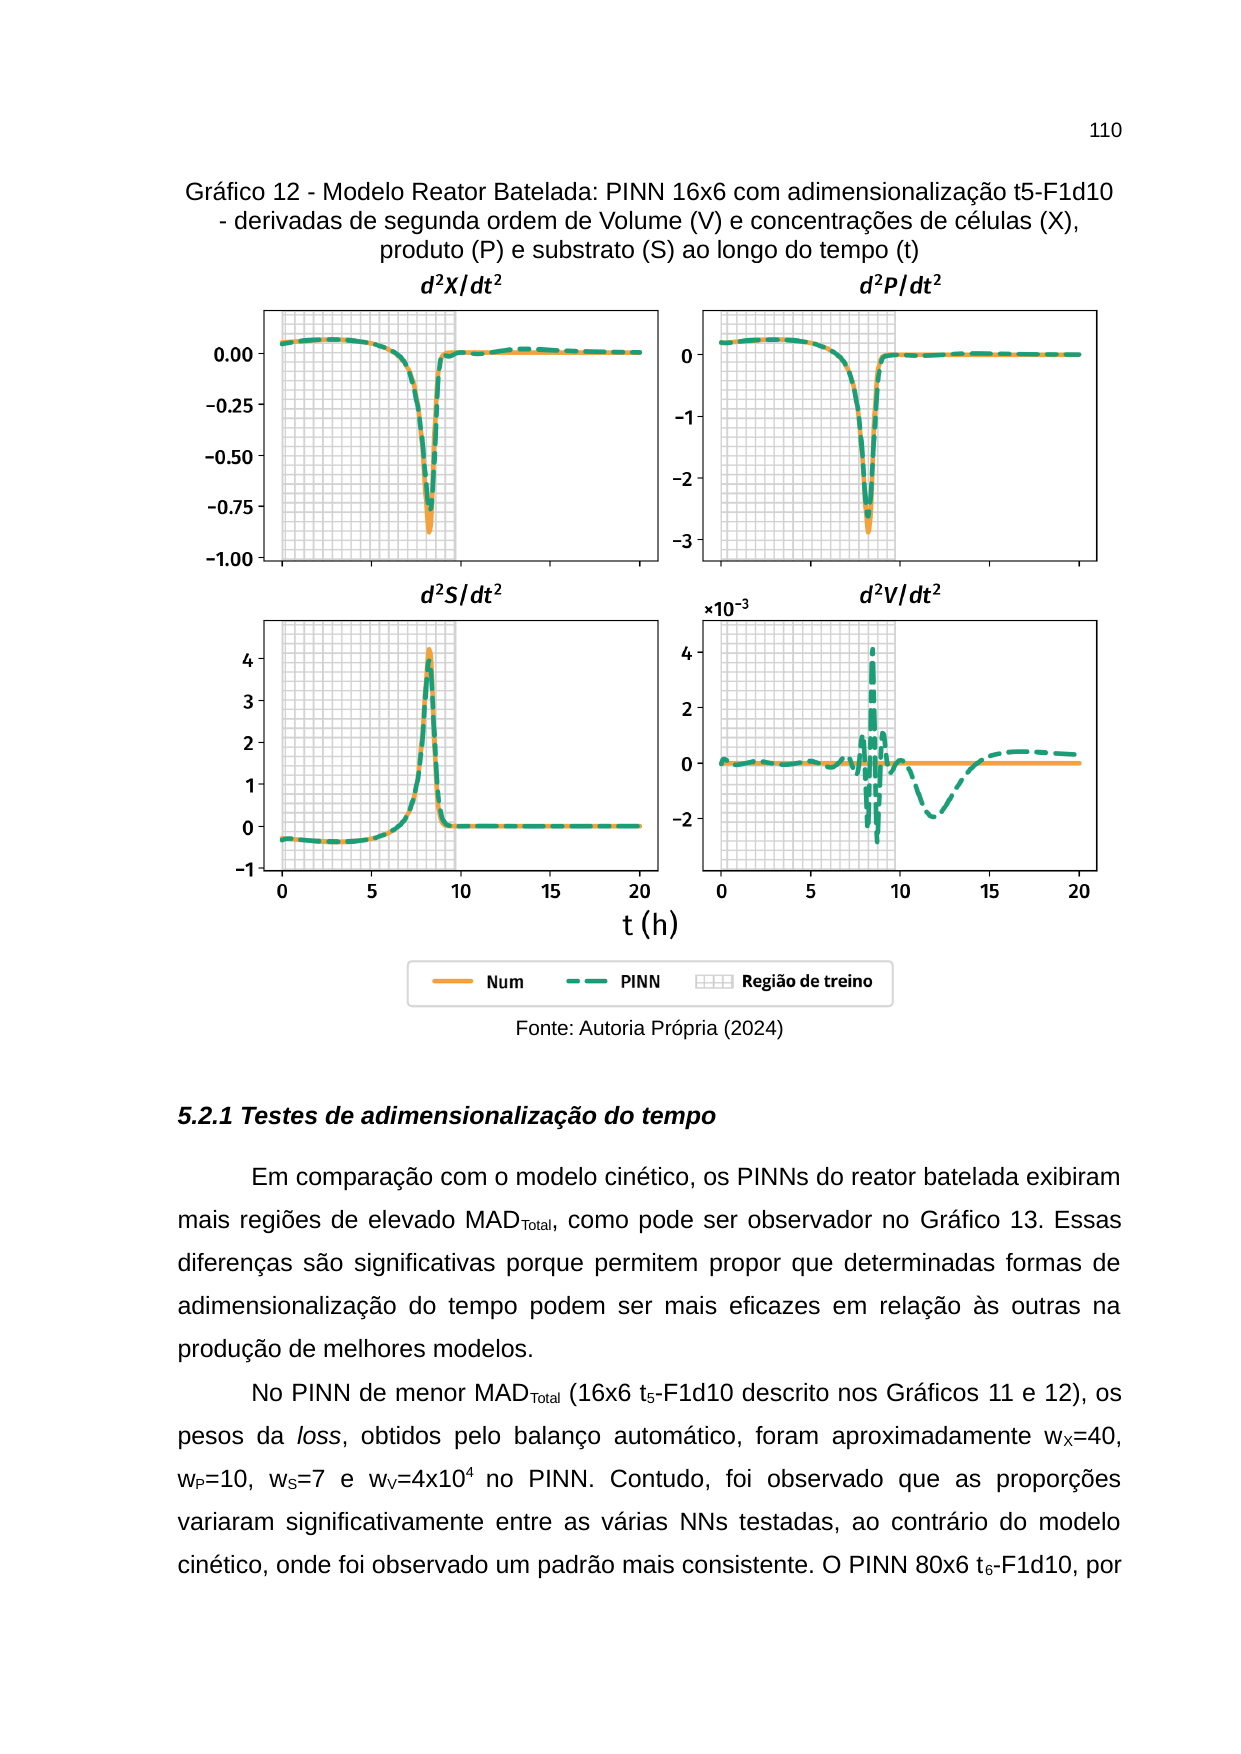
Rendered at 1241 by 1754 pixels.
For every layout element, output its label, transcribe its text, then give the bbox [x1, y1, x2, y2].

subtitle Testes de adimensionalização do tempo [177, 1101, 1122, 1129]
picture [177, 263, 1123, 1016]
text Gráfico 12 - Modelo Reator Batelada: PINN 16x6 com adimensionalização t5-F1d10 - derivadas de segunda ordem de Volume (V) e concentrações de células (X), produto (P) e substrato (S) ao longo do tempo (t) [177, 177, 1122, 263]
text Fonte: Autoria Própria (2024) [177, 1016, 1122, 1039]
text Em comparação com o modelo cinético, os PINNs do reator batelada exibiram mais regiões de elevado MADTotal, como pode ser observador no Gráfico 13. Essas diferenças são significativas porque permitem propor que determinadas formas de adimensionalização do tempo podem ser mais eficazes em relação às outras na produção de melhores modelos. [177, 1162, 1122, 1363]
text No PINN de menor MADTotal (16x6 t5-F1d10 descrito nos Gráficos 11 e 12), os pesos da loss, obtidos pelo balanço automático, foram aproximadamente wX=40, wP=10, wS=7 e wV=4x104 no PINN. Contudo, foi observado que as proporções variaram significativamente entre as várias NNs testadas, ao contrário do modelo cinético, onde foi observado um padrão mais consistente. O PINN 80x6 t6-F1d10, por [177, 1377, 1122, 1579]
